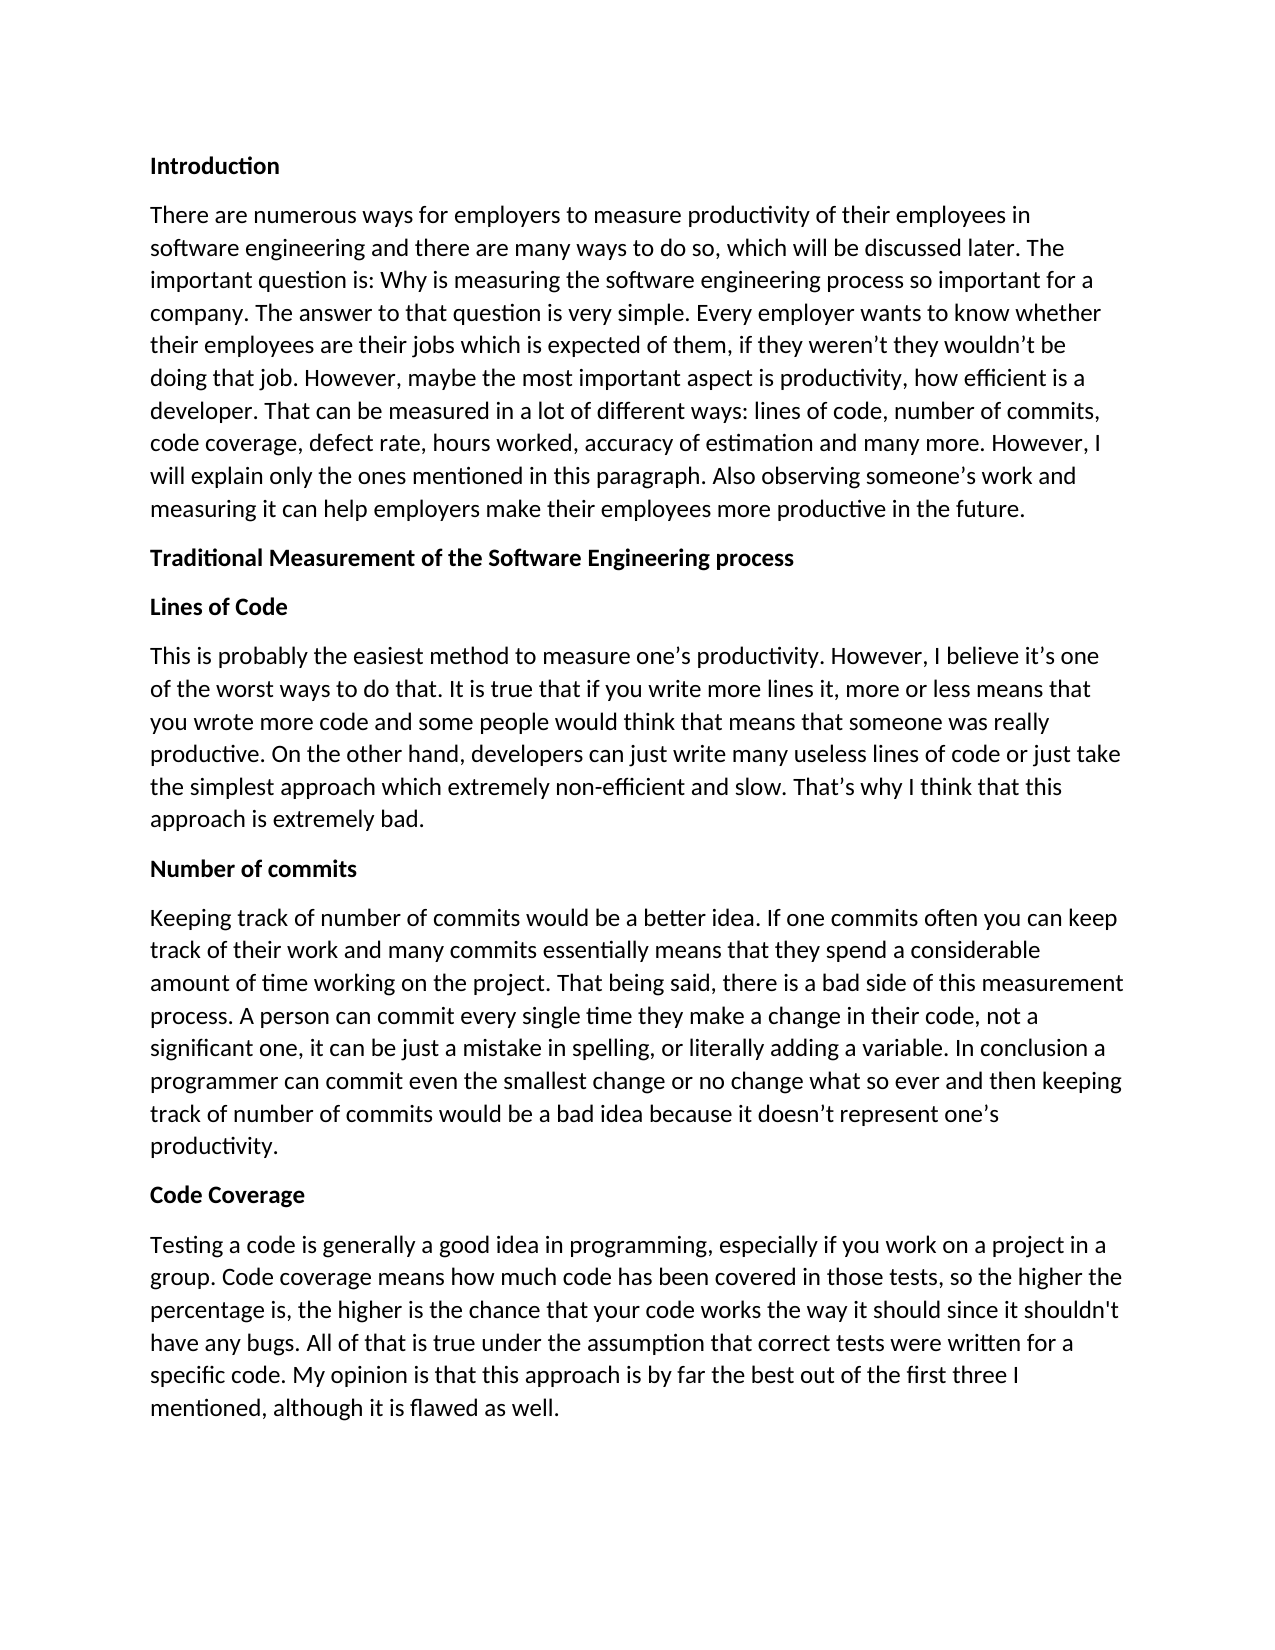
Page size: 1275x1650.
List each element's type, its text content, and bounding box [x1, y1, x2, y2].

text Code Coverage [150, 1179, 1125, 1210]
text There are numerous ways for employers to measure productivity of their employees in software engineering and there are many ways to do so, which will be discussed later. The important question is: Why is measuring the software engineering process so important for a company. The answer to that question is very simple. Every employer wants to know whether their employees are their jobs which is expected of them, if they weren’t they wouldn’t be doing that job. However, maybe the most important aspect is productivity, how efficient is a developer. That can be measured in a lot of different ways: lines of code, number of commits, code coverage, defect rate, hours worked, accuracy of estimation and many more. However, I will explain only the ones mentioned in this paragraph. Also observing someone’s work and measuring it can help employers make their employees more productive in the future. [150, 199, 1125, 523]
text Testing a code is generally a good idea in programming, especially if you work on a project in a group. Code coverage means how much code has been covered in those tests, so the higher the percentage is, the higher is the chance that your code works the way it should since it shouldn't have any bugs. All of that is true under the assumption that correct tests were written for a specific code. My opinion is that this approach is by far the best out of the first three I mentioned, although it is flawed as well. [150, 1229, 1125, 1422]
text Number of commits [150, 853, 1125, 883]
text Keeping track of number of commits would be a better idea. If one commits often you can keep track of their work and many commits essentially means that they spend a considerable amount of time working on the project. That being said, there is a bad side of this measurement process. A person can commit every single time they make a change in their code, not a significant one, it can be just a mistake in spelling, or literally adding a variable. In conclusion a programmer can commit even the smallest change or no change what so ever and then keeping track of number of commits would be a bad idea because it doesn’t represent one’s productivity. [150, 902, 1125, 1161]
text Introduction [150, 150, 1125, 181]
text Traditional Measurement of the Software Engineering process [150, 542, 1125, 572]
text This is probably the easiest method to measure one’s productivity. However, I believe it’s one of the worst ways to do that. It is true that if you write more lines it, more or less means that you wrote more code and some people would think that means that someone was really productive. On the other hand, developers can just write many useless lines of code or just take the simplest approach which extremely non-efficient and slow. That’s why I think that this approach is extremely bad. [150, 641, 1125, 834]
text Lines of Code [150, 591, 1125, 622]
